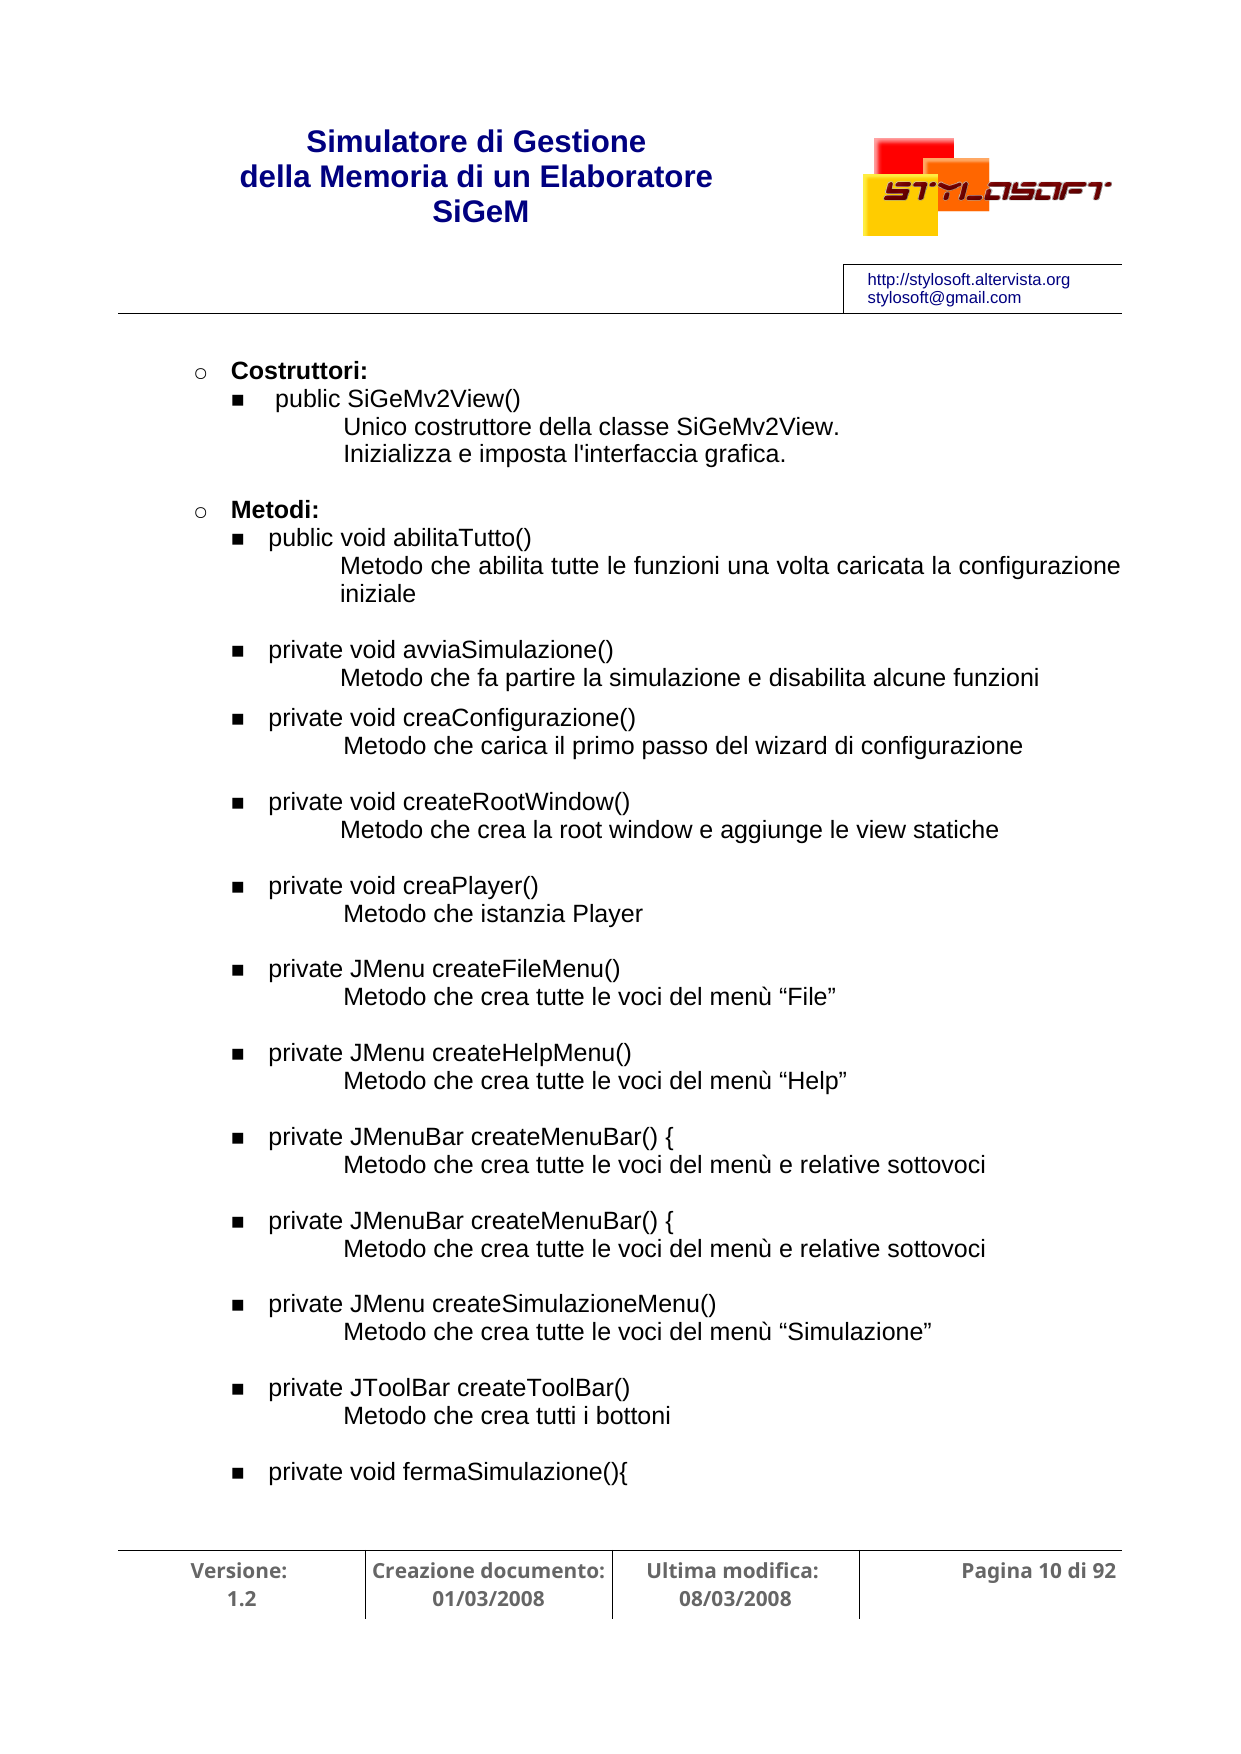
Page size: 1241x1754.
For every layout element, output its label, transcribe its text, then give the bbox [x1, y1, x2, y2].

list private void avviaSimulazione() [231, 636, 1122, 664]
list private JToolBar createToolBar() [231, 1374, 1122, 1402]
list private void createRootWindow() [231, 788, 1122, 816]
list public void abilitaTutto() [231, 524, 1122, 552]
list private JMenuBar createMenuBar() { [231, 1207, 1122, 1234]
list private void creaConfigurazione() [231, 704, 1122, 732]
list Metodi: [193, 496, 1122, 524]
list Metodo che crea tutti i bottoni [306, 1402, 1122, 1430]
list Metodo che istanzia Player [306, 899, 1122, 927]
list Metodo che crea tutte le voci del menù “File” [306, 983, 1122, 1011]
text Metodo che fa partire la simulazione e disabilita alcune funzioni [118, 664, 1122, 692]
list private JMenu createFileMenu() [231, 955, 1122, 983]
text Metodo che crea la root window e aggiunge le view statiche [118, 816, 1122, 844]
list Costruttori: [193, 357, 1122, 384]
list Metodo che crea tutte le voci del menù e relative sottovoci [306, 1234, 1122, 1262]
list Metodo che carica il primo passo del wizard di configurazione [306, 732, 1122, 760]
list Metodo che crea tutte le voci del menù “Help” [306, 1067, 1122, 1095]
picture [848, 123, 1117, 247]
list private JMenu createSimulazioneMenu() [231, 1290, 1122, 1318]
list private void fermaSimulazione(){ [231, 1458, 1122, 1486]
list Metodo che crea tutte le voci del menù e relative sottovoci [306, 1151, 1122, 1179]
list Unico costruttore della classe SiGeMv2View. [306, 412, 1122, 440]
list private void creaPlayer() [231, 872, 1122, 899]
list private JMenuBar createMenuBar() { [231, 1123, 1122, 1151]
list Inizializza e imposta l'interfaccia grafica. [306, 440, 1122, 468]
list public SiGeMv2View() [231, 384, 1122, 412]
list private JMenu createHelpMenu() [231, 1039, 1122, 1067]
text Metodo che abilita tutte le funzioni una volta caricata la configurazione iniziale [118, 552, 1122, 608]
list Metodo che crea tutte le voci del menù “Simulazione” [306, 1318, 1122, 1346]
